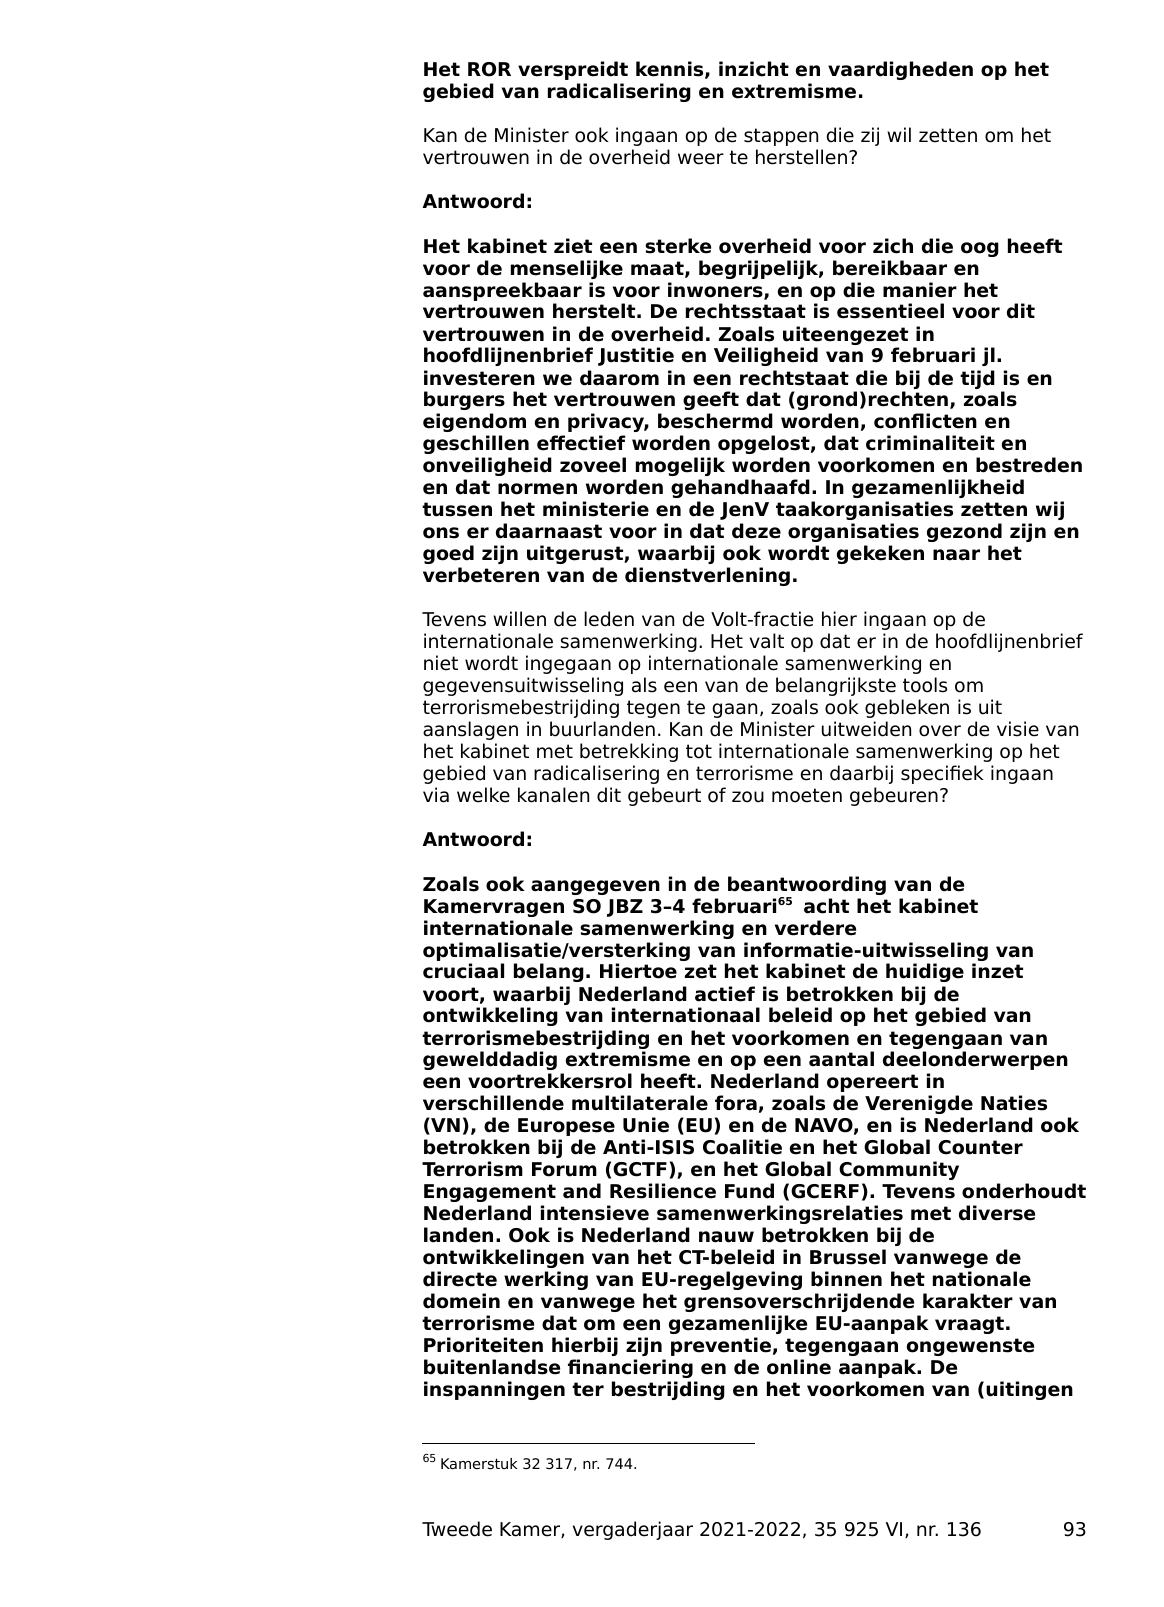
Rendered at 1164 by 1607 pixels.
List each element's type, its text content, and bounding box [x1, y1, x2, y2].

subtitle Antwoord: [422, 829, 1087, 851]
subtitle Antwoord: [422, 191, 1087, 213]
text Zoals ook aangegeven in de beantwoording van de Kamervragen SO JBZ 3–4 februari acht het kabinet internationale samenwerking en verdere optimalisatie/versterking van informatie-uitwisseling van cruciaal belang. Hiertoe zet het kabinet de huidige inzet voort, waarbij Nederland actief is betrokken bij de ontwikkeling van internationaal beleid op het gebied van terrorismebestrijding en het voorkomen en tegengaan van gewelddadig extremisme en op een aantal deelonderwerpen een voortrekkersrol heeft. Nederland opereert in verschillende multilaterale fora, zoals de Verenigde Naties (VN), de Europese Unie (EU) en de NAVO, en is Nederland ook betrokken bij de Anti-ISIS Coalitie en het Global Counter Terrorism Forum (GCTF), en het Global Community Engagement and Resilience Fund (GCERF). Tevens onderhoudt Nederland intensieve samenwerkingsrelaties met diverse landen. Ook is Nederland nauw betrokken bij de ontwikkelingen van het CT-beleid in Brussel vanwege de directe werking van EU-regelgeving binnen het nationale domein en vanwege het grensoverschrijdende karakter van terrorisme dat om een gezamenlijke EU-aanpak vraagt. Prioriteiten hierbij zijn preventie, tegengaan ongewenste buitenlandse financiering en de online aanpak. De inspanningen ter bestrijding en het voorkomen van (uitingen [422, 873, 1087, 1401]
text Tevens willen de leden van de Volt-fractie hier ingaan op de internationale samenwerking. Het valt op dat er in de hoofdlijnenbrief niet wordt ingegaan op internationale samenwerking en gegevensuitwisseling als een van de belangrijkste tools om terrorismebestrijding tegen te gaan, zoals ook gebleken is uit aanslagen in buurlanden. Kan de Minister uitweiden over de visie van het kabinet met betrekking tot internationale samenwerking op het gebied van radicalisering en terrorisme en daarbij specifiek ingaan via welke kanalen dit gebeurt of zou moeten gebeuren? [422, 609, 1087, 807]
text Kamerstuk 32 317, nr. 744. [422, 1452, 1087, 1474]
text Het ROR verspreidt kennis, inzicht en vaardigheden op het gebied van radicalisering en extremisme. [422, 59, 1087, 103]
text Kan de Minister ook ingaan op de stappen die zij wil zetten om het vertrouwen in de overheid weer te herstellen? [422, 125, 1087, 169]
text Het kabinet ziet een sterke overheid voor zich die oog heeft voor de menselijke maat, begrijpelijk, bereikbaar en aanspreekbaar is voor inwoners, en op die manier het vertrouwen herstelt. De rechtsstaat is essentieel voor dit vertrouwen in de overheid. Zoals uiteengezet in hoofdlijnenbrief Justitie en Veiligheid van 9 februari jl. investeren we daarom in een rechtstaat die bij de tijd is en burgers het vertrouwen geeft dat (grond)rechten, zoals eigendom en privacy, beschermd worden, conflicten en geschillen effectief worden opgelost, dat criminaliteit en onveiligheid zoveel mogelijk worden voorkomen en bestreden en dat normen worden gehandhaafd. In gezamenlijkheid tussen het ministerie en de JenV taakorganisaties zetten wij ons er daarnaast voor in dat deze organisaties gezond zijn en goed zijn uitgerust, waarbij ook wordt gekeken naar het verbeteren van de dienstverlening. [422, 236, 1087, 587]
